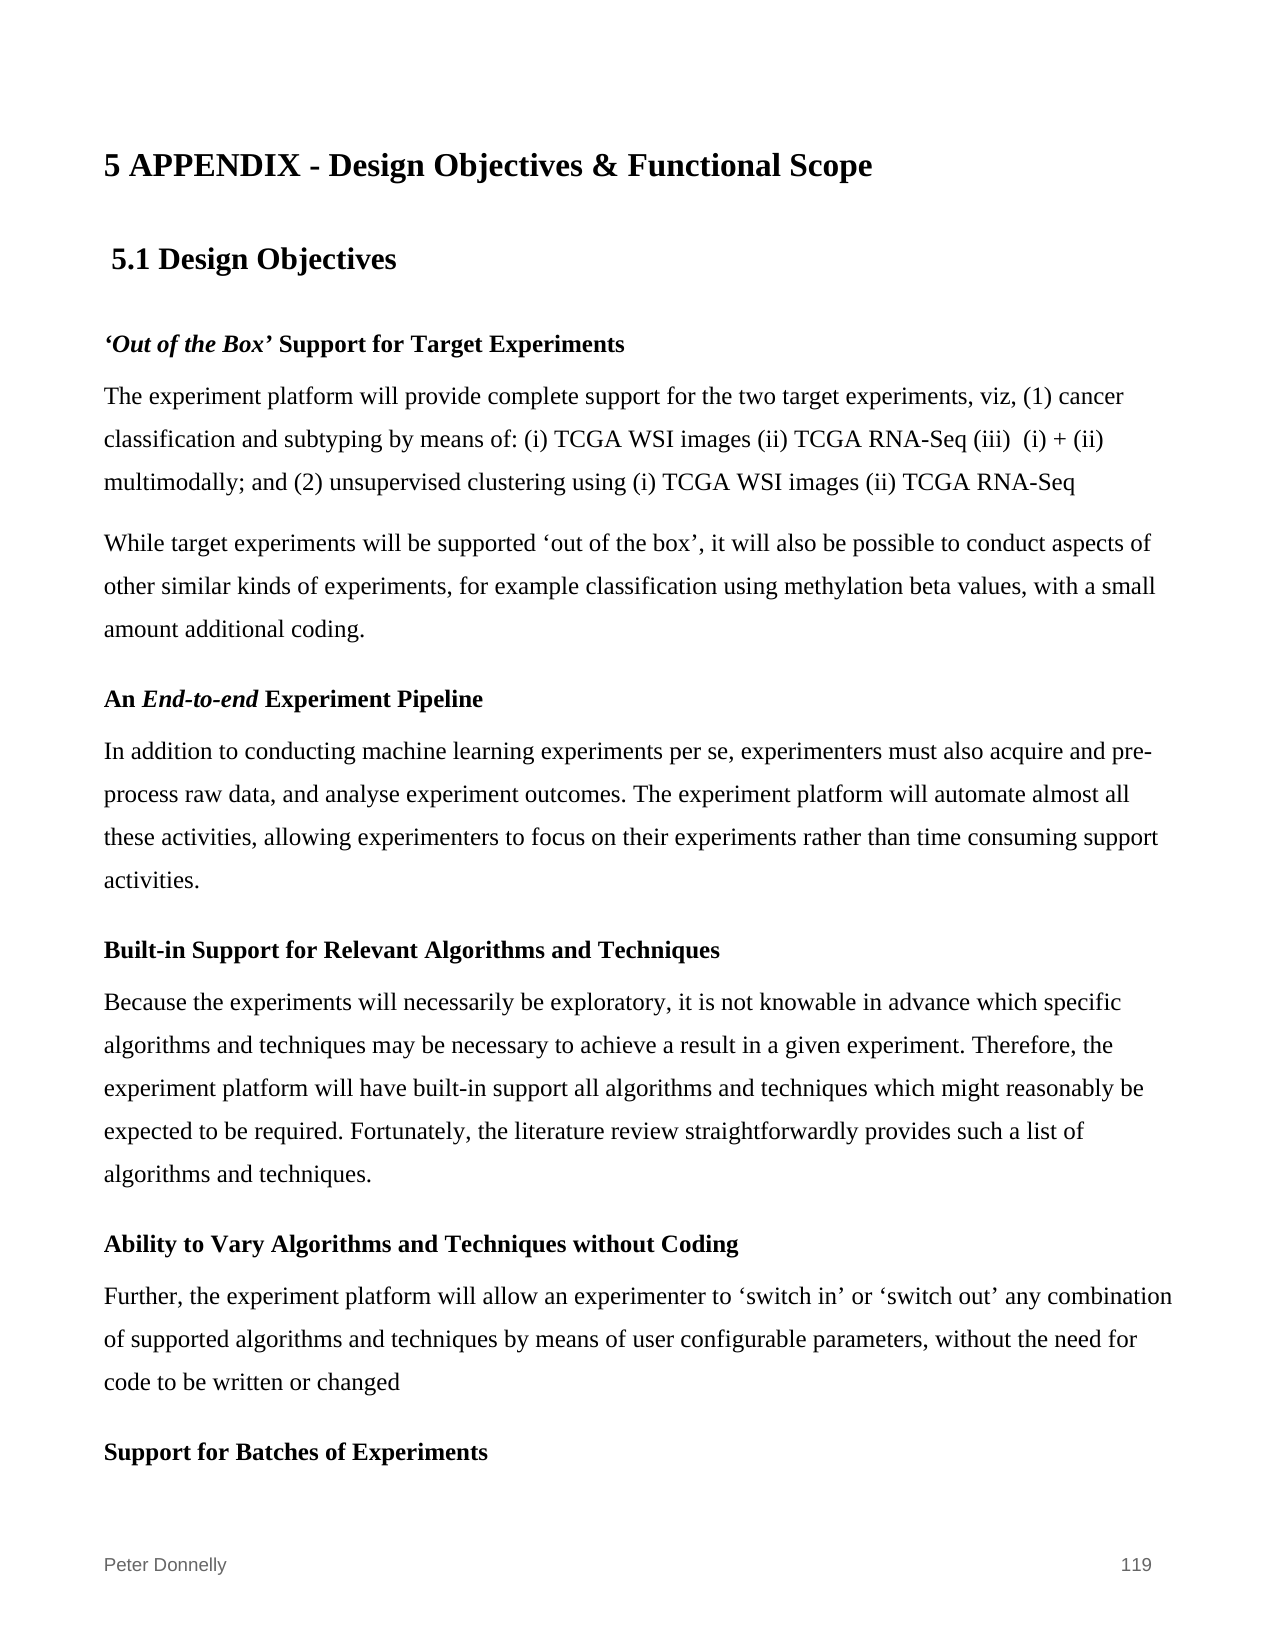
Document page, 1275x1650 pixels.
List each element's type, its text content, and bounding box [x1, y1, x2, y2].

text An End-to-end Experiment Pipeline [103, 684, 1181, 713]
subtitle APPENDIX - Design Objectives & Functional Scope [103, 145, 1181, 183]
text Ability to Vary Algorithms and Techniques without Coding [103, 1229, 1181, 1258]
text Because the experiments will necessarily be exploratory, it is not knowable in advance which specific algorithms and techniques may be necessary to achieve a result in a given experiment. Therefore, the experiment platform will have built-in support all algorithms and techniques which might reasonably be expected to be required. Fortunately, the literature review straightforwardly provides such a list of algorithms and techniques. [103, 987, 1181, 1188]
text The experiment platform will provide complete support for the two target experiments, viz, (1) cancer classification and subtyping by means of: (i) TCGA WSI images (ii) TCGA RNA-Seq (iii) (i) + (ii) multimodally; and (2) unsupervised clustering using (i) TCGA WSI images (ii) TCGA RNA-Seq [103, 381, 1181, 496]
text Built-in Support for Relevant Algorithms and Techniques [103, 935, 1181, 964]
text While target experiments will be supported ‘out of the box’, it will also be possible to conduct aspects of other similar kinds of experiments, for example classification using methylation beta values, with a small amount additional coding. [103, 528, 1181, 643]
text ‘Out of the Box’ Support for Target Experiments [103, 329, 1181, 358]
text In addition to conducting machine learning experiments per se, experimenters must also acquire and pre-process raw data, and analyse experiment outcomes. The experiment platform will automate almost all these activities, allowing experimenters to focus on their experiments rather than time consuming support activities. [103, 736, 1181, 894]
text Support for Batches of Experiments [103, 1437, 1181, 1466]
subtitle Design Objectives [103, 240, 1181, 276]
text Further, the experiment platform will allow an experimenter to ‘switch in’ or ‘switch out’ any combination of supported algorithms and techniques by means of user configurable parameters, without the need for code to be written or changed [103, 1281, 1181, 1396]
